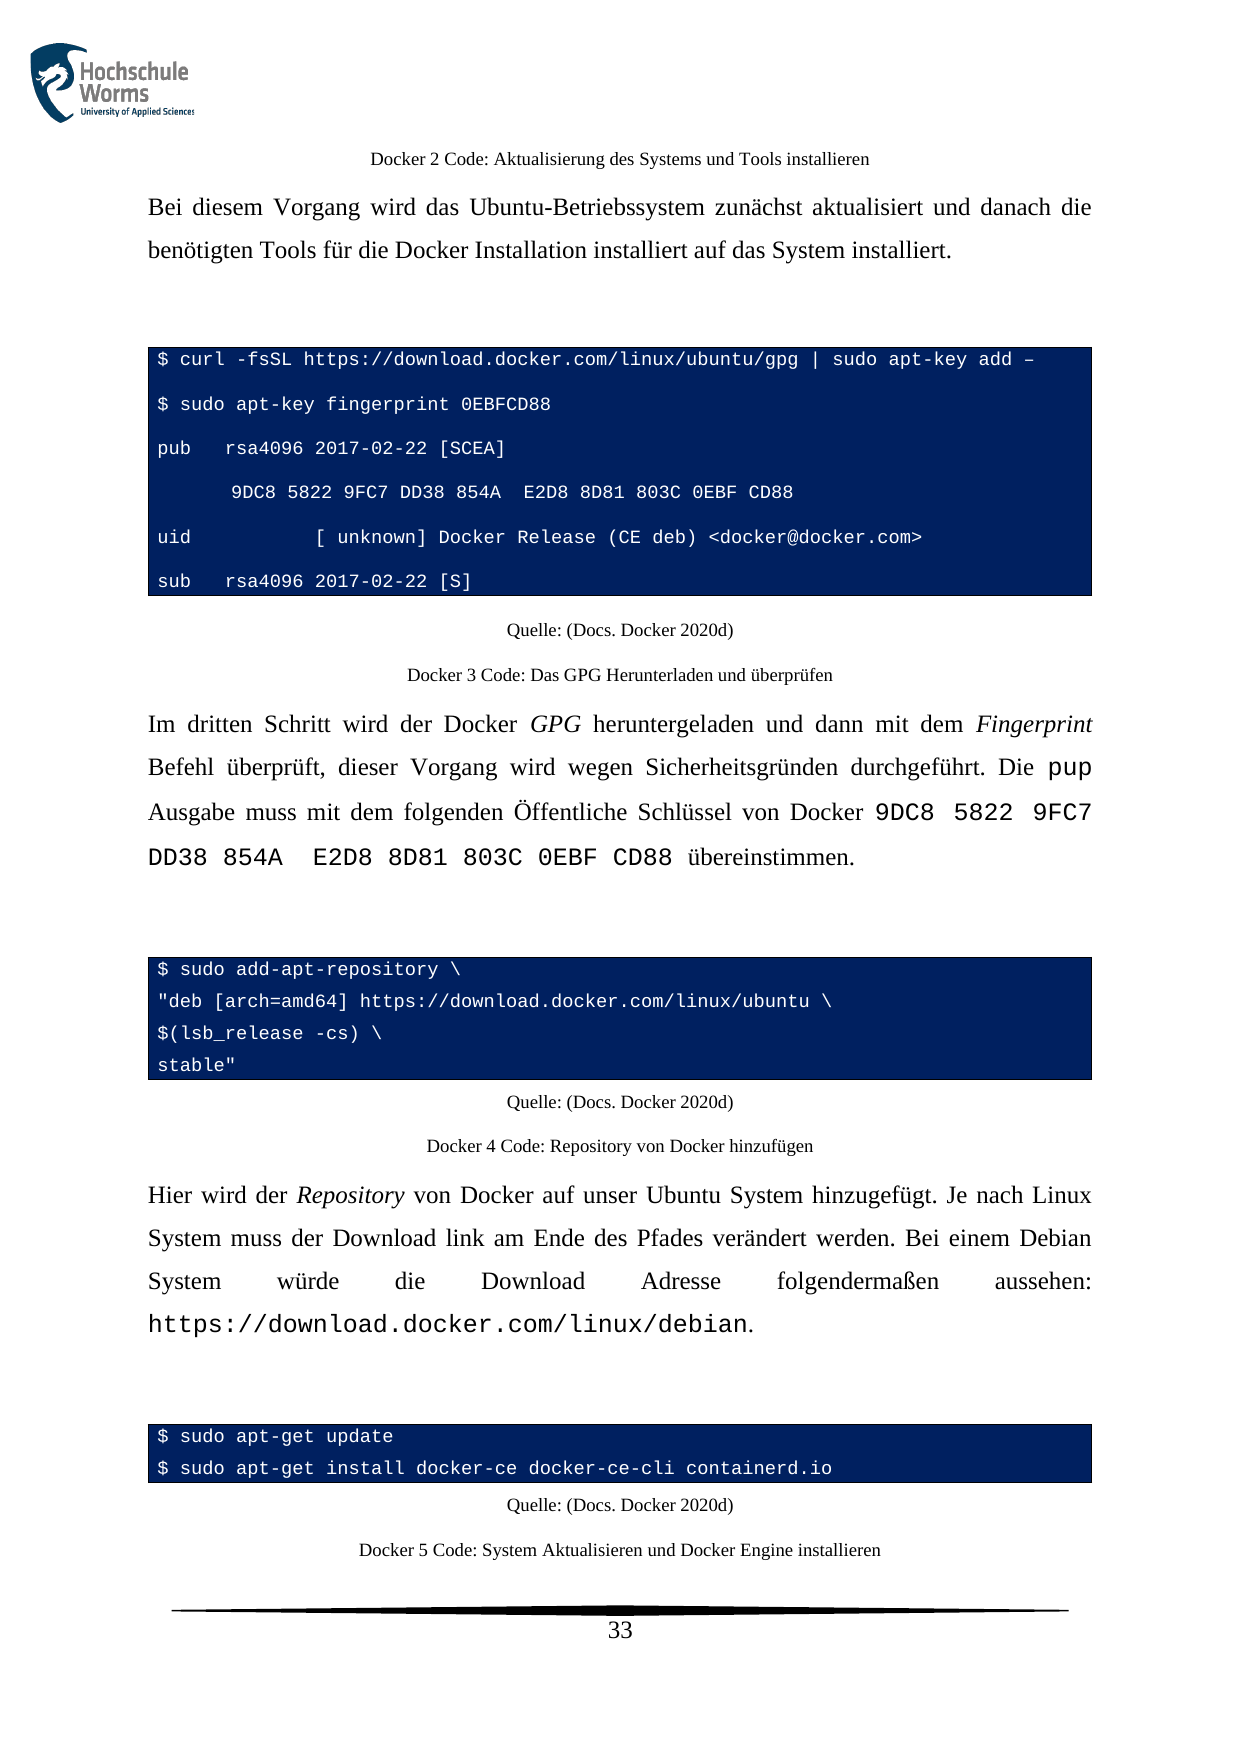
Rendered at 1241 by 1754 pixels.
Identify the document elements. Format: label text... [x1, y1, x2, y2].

text $ curl -fsSL https://download.docker.com/linux/ubuntu/gpg | sudo apt-key add – [149, 348, 1091, 371]
text $ sudo apt-key fingerprint 0EBFCD88 [149, 391, 1091, 416]
text Quelle: (Docs. Docker 2020d) [148, 619, 1092, 641]
text Quelle: (Docs. Docker 2020d) [148, 1494, 1092, 1516]
text Im dritten Schritt wird der Docker GPG heruntergeladen und dann mit dem Fingerprint Befehl überprüft, dieser Vorgang wird wegen Sicherheitsgründen durchgeführt. Die pup Ausgabe muss mit dem folgenden Öffentliche Schlüssel von Docker 9DC8 5822 9FC7 DD38 854A E2D8 8D81 803C 0EBF CD88 übereinstimmen. [148, 709, 1092, 873]
text pub rsa4096 2017-02-22 [SCEA] [149, 436, 1091, 460]
text Docker 4 Code: Repository von Docker hinzufügen [148, 1135, 1092, 1157]
text $ sudo add-apt-repository \ [149, 958, 1091, 981]
text "deb [arch=amd64] https://download.docker.com/linux/ubuntu \ [149, 989, 1091, 1013]
text $ sudo apt-get update [149, 1425, 1091, 1448]
text Hier wird der Repository von Docker auf unser Ubuntu System hinzugefügt. Je nach Linux System muss der Download link am Ende des Pfades verändert werden. Bei einem Debian System würde die Download Adresse folgendermaßen aussehen: https://download.docker.com/linux/debian. [148, 1180, 1092, 1340]
text uid [ unknown] Docker Release (CE deb) <docker@docker.com> [149, 524, 1091, 549]
text 9DC8 5822 9FC7 DD38 854A E2D8 8D81 803C 0EBF CD88 [149, 480, 1091, 504]
text Docker 5 Code: System Aktualisieren und Docker Engine installieren [148, 1539, 1092, 1560]
text stable" [149, 1052, 1091, 1079]
text Docker 3 Code: Das GPG Herunterladen und überprüfen [148, 664, 1092, 686]
text sub rsa4096 2017-02-22 [S] [149, 569, 1091, 595]
text Quelle: (Docs. Docker 2020d) [148, 1091, 1092, 1112]
text Bei diesem Vorgang wird das Ubuntu-Betriebssystem zunächst aktualisiert und danach die benötigten Tools für die Docker Installation installiert auf das System installiert. [148, 192, 1092, 264]
text $ sudo apt-get install docker-ce docker-ce-cli containerd.io [149, 1456, 1091, 1482]
text Docker 2 Code: Aktualisierung des Systems und Tools installieren [148, 148, 1092, 169]
text $(lsb_release -cs) \ [149, 1021, 1091, 1045]
